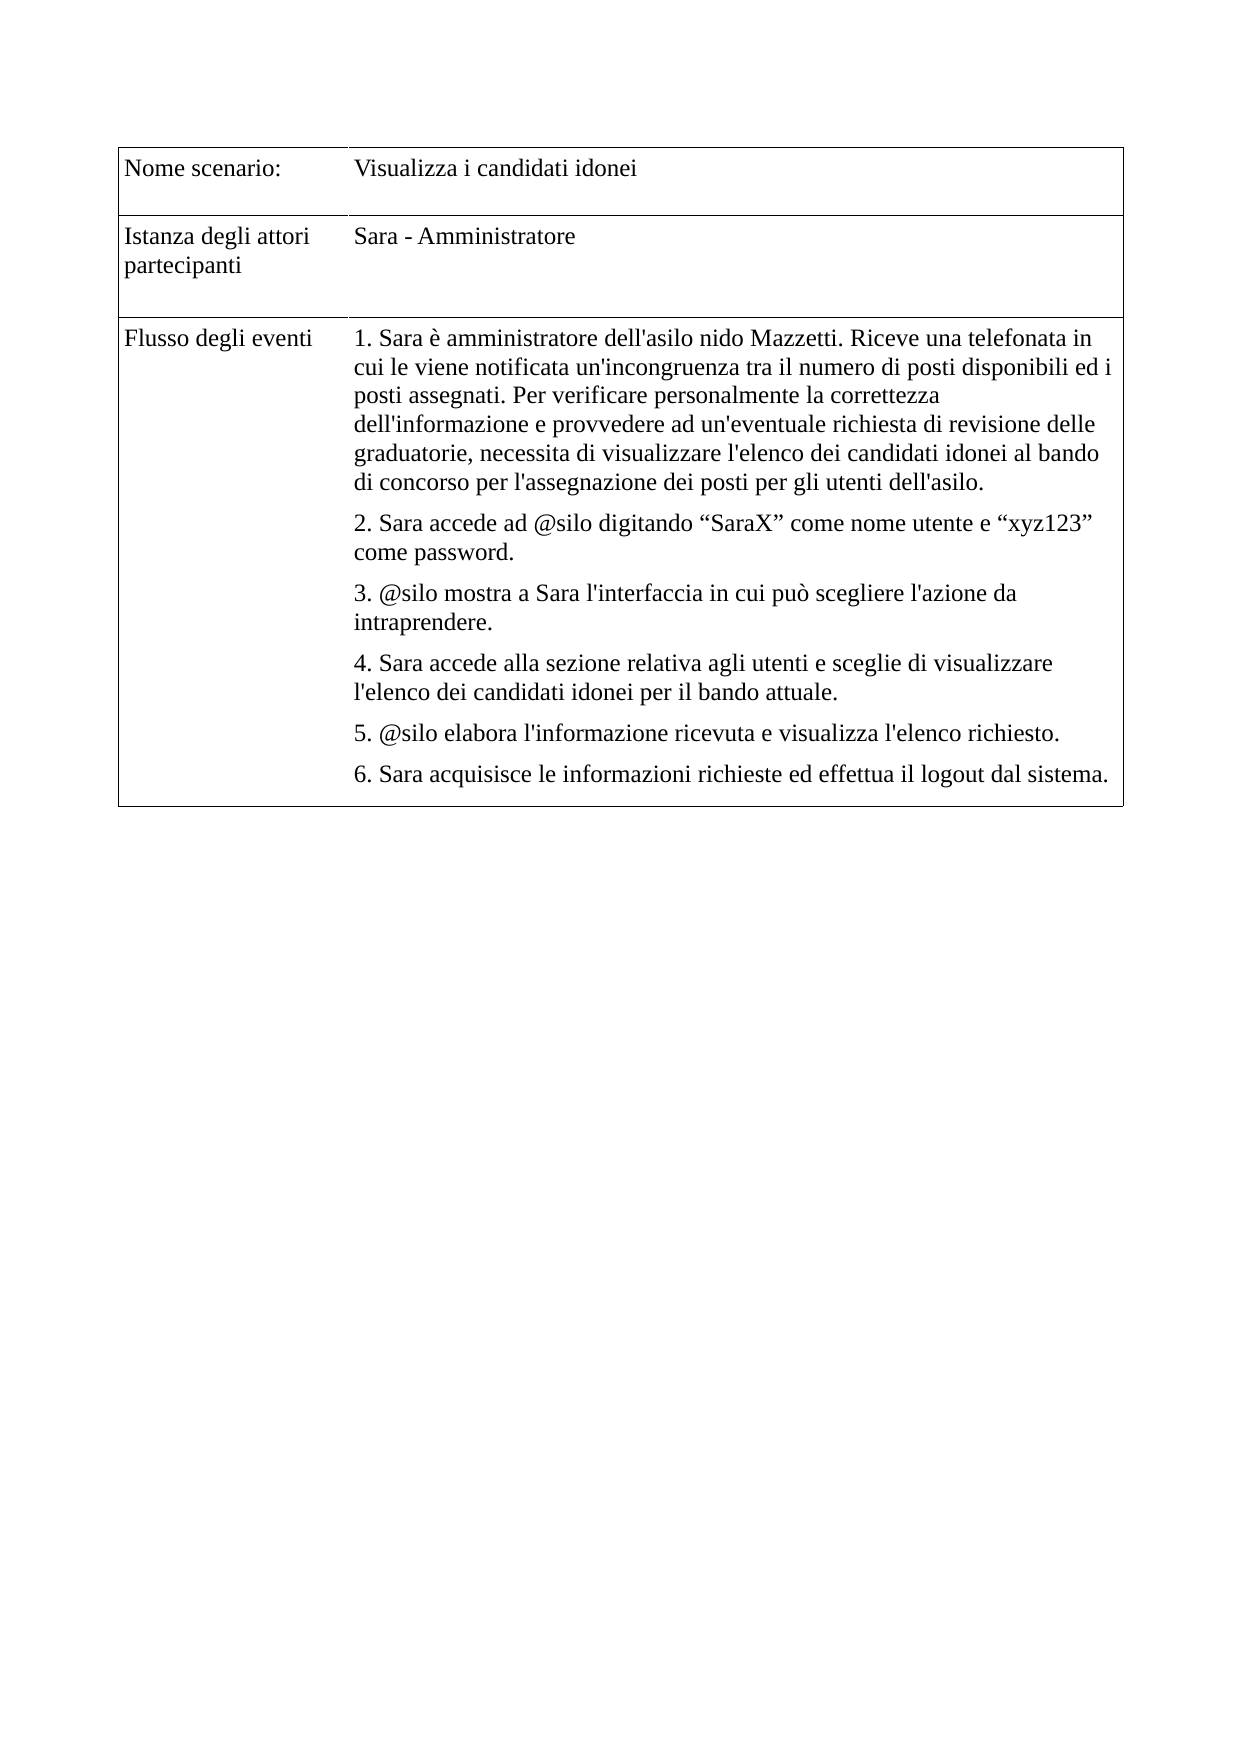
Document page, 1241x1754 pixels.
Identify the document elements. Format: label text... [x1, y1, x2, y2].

table_cell Istanza degli attori partecipanti [119, 216, 348, 317]
table_header Nome scenario: [119, 148, 348, 215]
table_cell Flusso degli eventi [119, 318, 348, 806]
table_cell Sara - Amministratore [349, 216, 1123, 317]
table_cell 1. Sara è amministratore dell'asilo nido Mazzetti. Riceve una telefonata in cui le viene notificata un'incongruenza tra il numero di posti disponibili ed i posti assegnati. Per verificare personalmente la correttezza dell'informazione e provvedere ad un'eventuale richiesta di revisione delle graduatorie, necessita di visualizzare l'elenco dei candidati idonei al bando di concorso per l'assegnazione dei posti per gli utenti dell'asilo. 2. Sara accede ad @silo digitando “SaraX” come nome utente e “xyz123” come password. 3. @silo mostra a Sara l'interfaccia in cui può scegliere l'azione da intraprendere. 4. Sara accede alla sezione relativa agli utenti e sceglie di visualizzare l'elenco dei candidati idonei per il bando attuale. 5. @silo elabora l'informazione ricevuta e visualizza l'elenco richiesto. 6. Sara acquisisce le informazioni richieste ed effettua il logout dal sistema. [349, 318, 1123, 806]
table_header Visualizza i candidati idonei [349, 148, 1123, 215]
